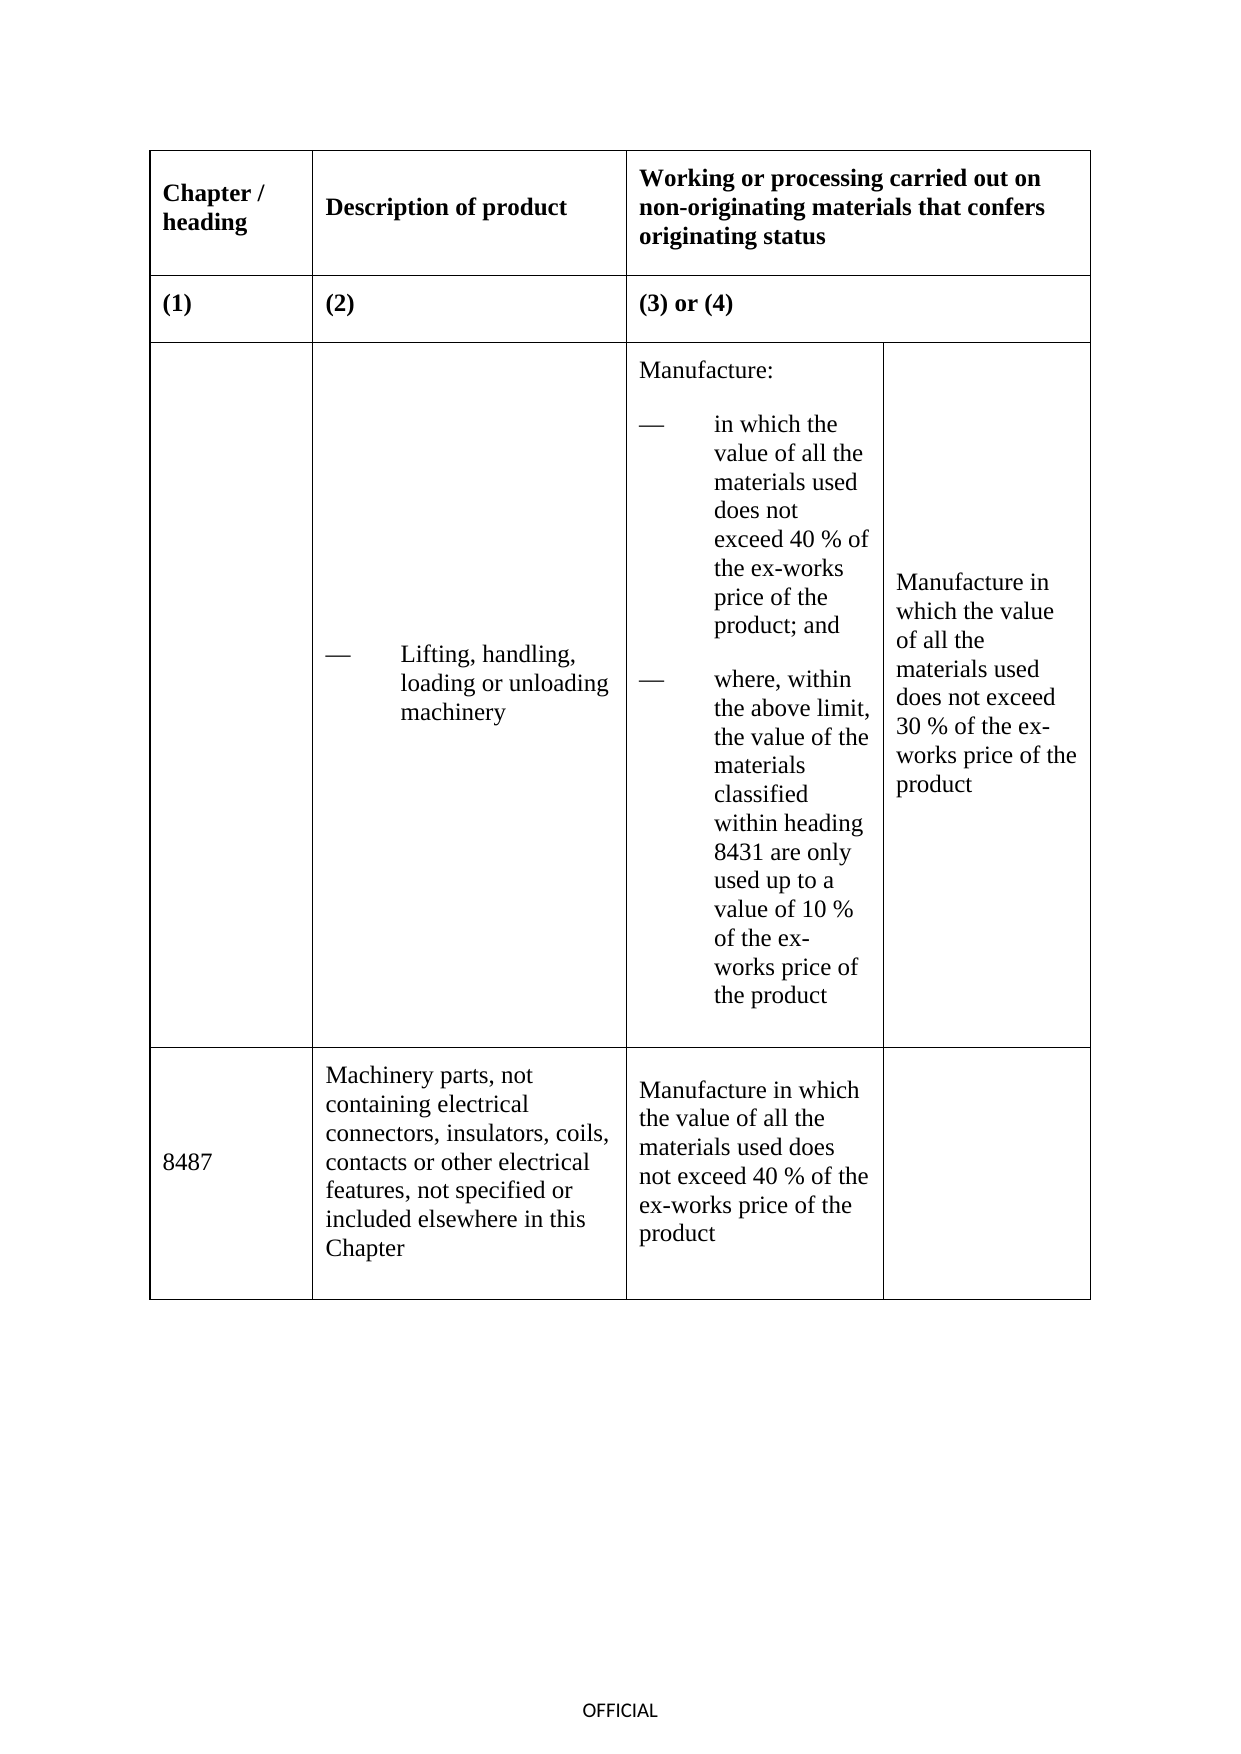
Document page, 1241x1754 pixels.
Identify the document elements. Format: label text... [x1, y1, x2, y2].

table_cell [151, 343, 312, 1047]
table_cell (3) or (4) [627, 276, 1090, 342]
table_cell Machinery parts, not containing electrical connectors, insulators, coils, contacts or other electrical features, not specified or included elsewhere in this Chapter [313, 1048, 626, 1299]
table_header Description of product [313, 151, 626, 275]
table_cell (1) [151, 276, 312, 342]
table_cell 8487 [151, 1048, 312, 1299]
table_cell (2) [313, 276, 626, 342]
table_header Chapter / heading [151, 151, 312, 275]
table_header Working or processing carried out on non‐originating materials that confers originating status [627, 151, 1090, 275]
table_cell — Lifting, handling, loading or unloading machinery [313, 343, 626, 1047]
table_cell [884, 1048, 1090, 1299]
table_cell Manufacture: — in which the value of all the materials used does not exceed 40 % of the ex‐works price of the product; and — where, within the above limit, the value of the materials classified within heading 8431 are only used up to a value of 10 % of the ex‐works price of the product [627, 343, 883, 1047]
table_cell Manufacture in which the value of all the materials used does not exceed 30 % of the ex‐works price of the product [884, 343, 1090, 1047]
table_cell Manufacture in which the value of all the materials used does not exceed 40 % of the ex‐works price of the product [627, 1048, 883, 1299]
